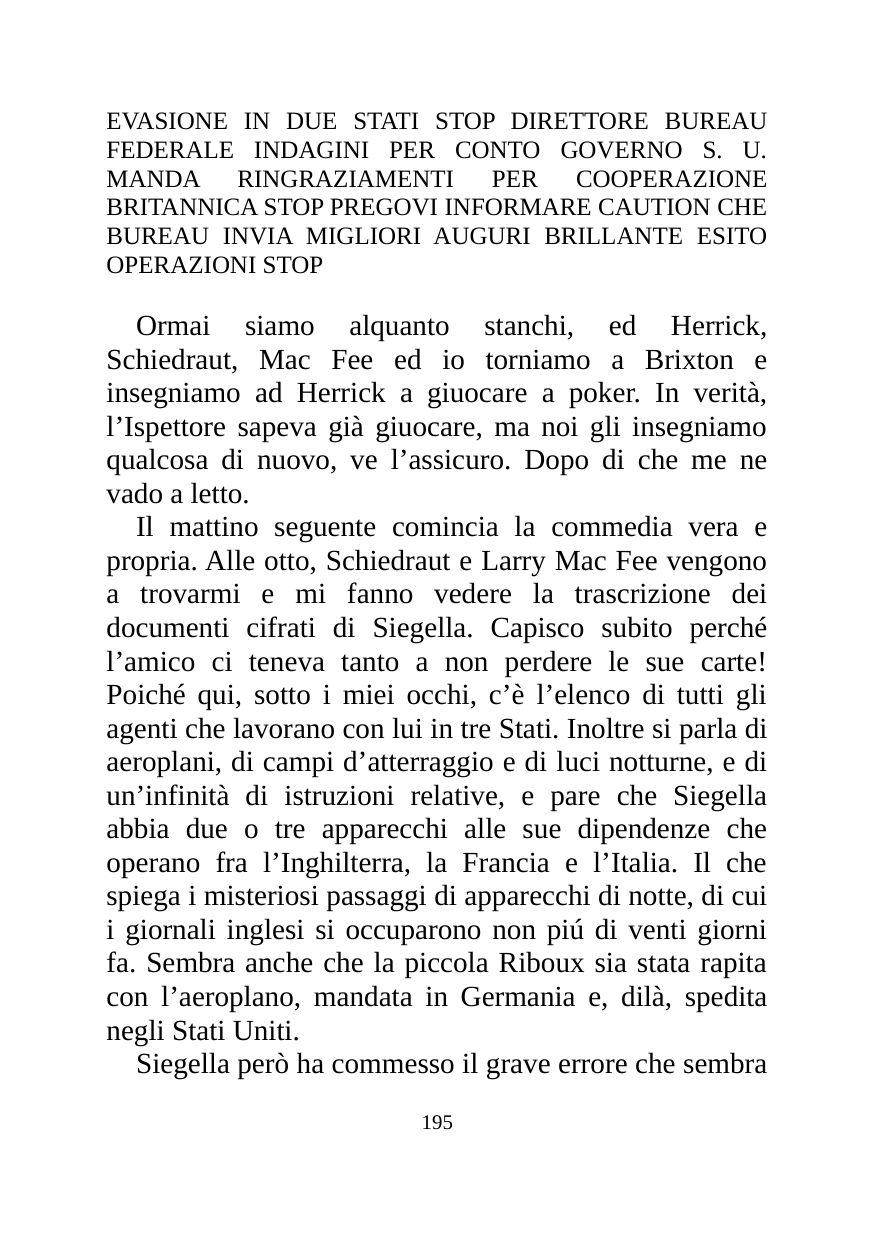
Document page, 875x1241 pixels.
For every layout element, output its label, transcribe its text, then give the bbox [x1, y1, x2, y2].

text Ormai siamo alquanto stanchi, ed Herrick, Schiedraut, Mac Fee ed io torniamo a Brixton e insegniamo ad Herrick a giuocare a poker. In verità, l’Ispettore sapeva già giuocare, ma noi gli insegniamo qualcosa di nuovo, ve l’assicuro. Dopo di che me ne vado a letto. [106, 308, 768, 509]
text Il mattino seguente comincia la commedia vera e propria. Alle otto, Schiedraut e Larry Mac Fee vengono a trovarmi e mi fanno vedere la trascrizione dei documenti cifrati di Siegella. Capisco subito perché l’amico ci teneva tanto a non perdere le sue carte! Poiché qui, sotto i miei occhi, c’è l’elenco di tutti gli agenti che lavorano con lui in tre Stati. Inoltre si parla di aeroplani, di campi d’atterraggio e di luci notturne, e di un’infinità di istruzioni relative, e pare che Siegella abbia due o tre apparecchi alle sue dipendenze che operano fra l’Inghilterra, la Francia e l’Italia. Il che spiega i misteriosi passaggi di apparecchi di notte, di cui i giornali inglesi si occuparono non piú di venti giorni fa. Sembra anche che la piccola Riboux sia stata rapita con l’aeroplano, mandata in Germania e, dilà, spedita negli Stati Uniti. [106, 509, 768, 1046]
text Siegella però ha commesso il grave errore che sembra [106, 1046, 768, 1080]
text EVASIONE IN DUE STATI STOP DIRETTORE BUREAU FEDERALE INDAGINI PER CONTO GOVERNO S. U. MANDA RINGRAZIAMENTI PER COOPERAZIONE BRITANNICA STOP PREGOVI INFORMARE CAUTION CHE BUREAU INVIA MIGLIORI AUGURI BRILLANTE ESITO OPERAZIONI STOP [106, 106, 768, 279]
